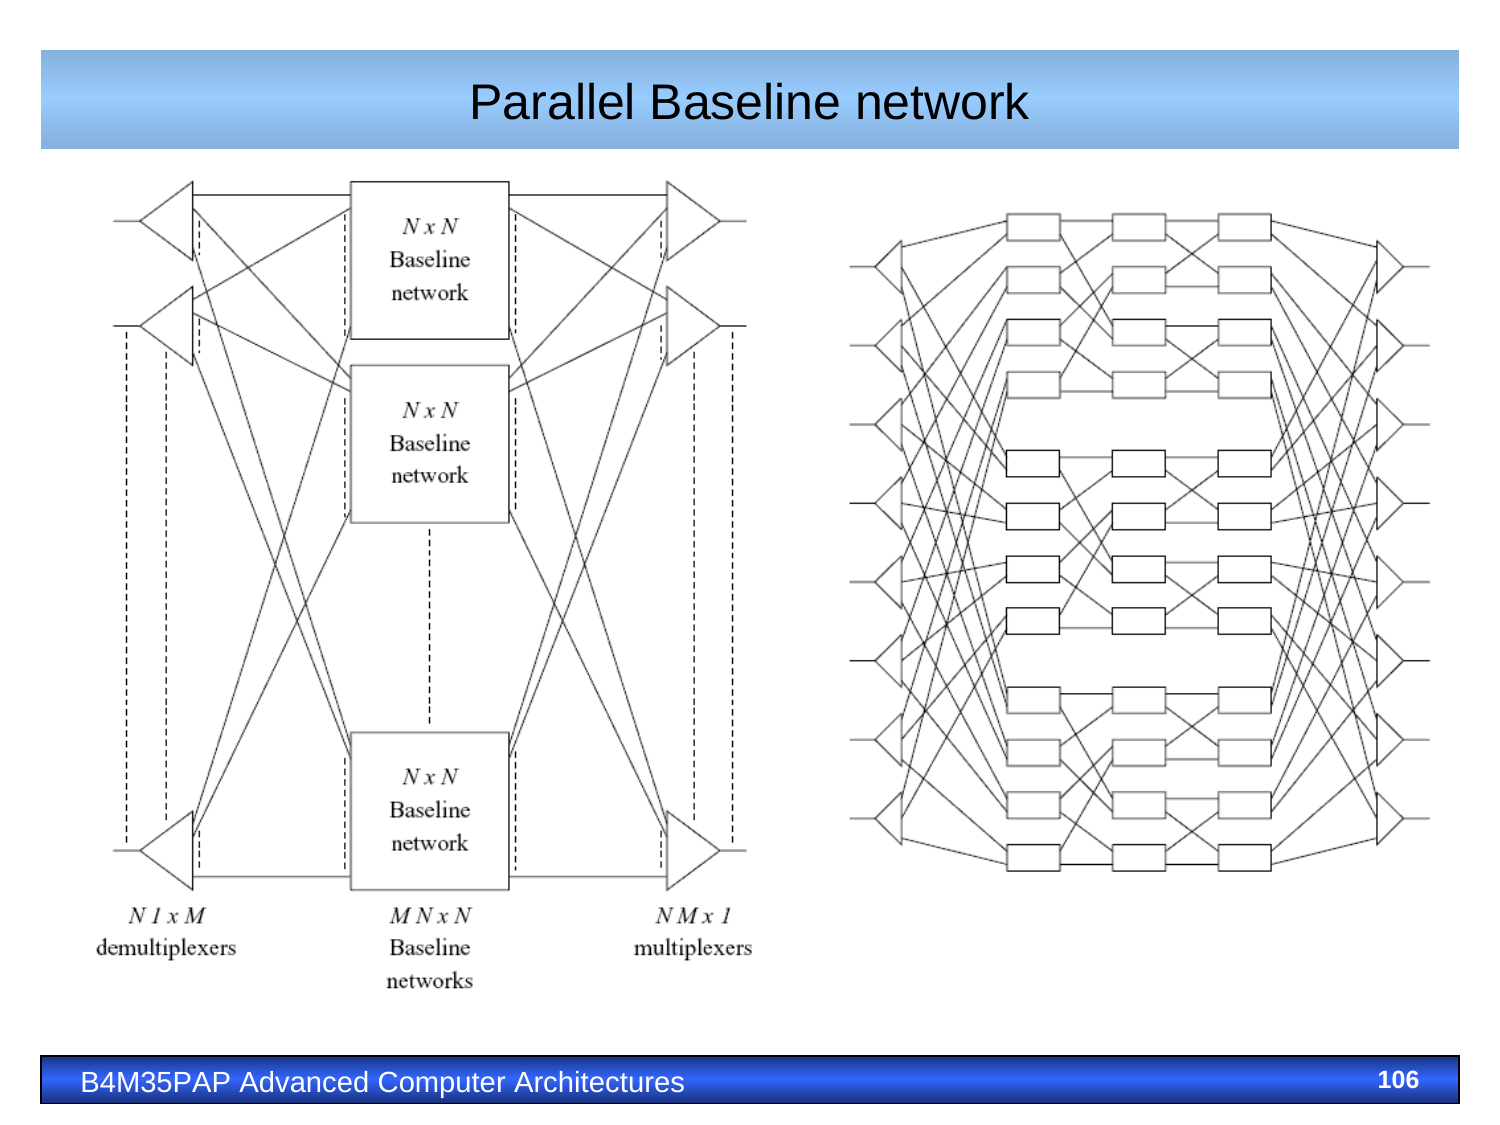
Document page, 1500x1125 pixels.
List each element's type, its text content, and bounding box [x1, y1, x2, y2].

chart [85, 172, 1436, 991]
title Parallel Baseline network [41, 50, 1459, 149]
